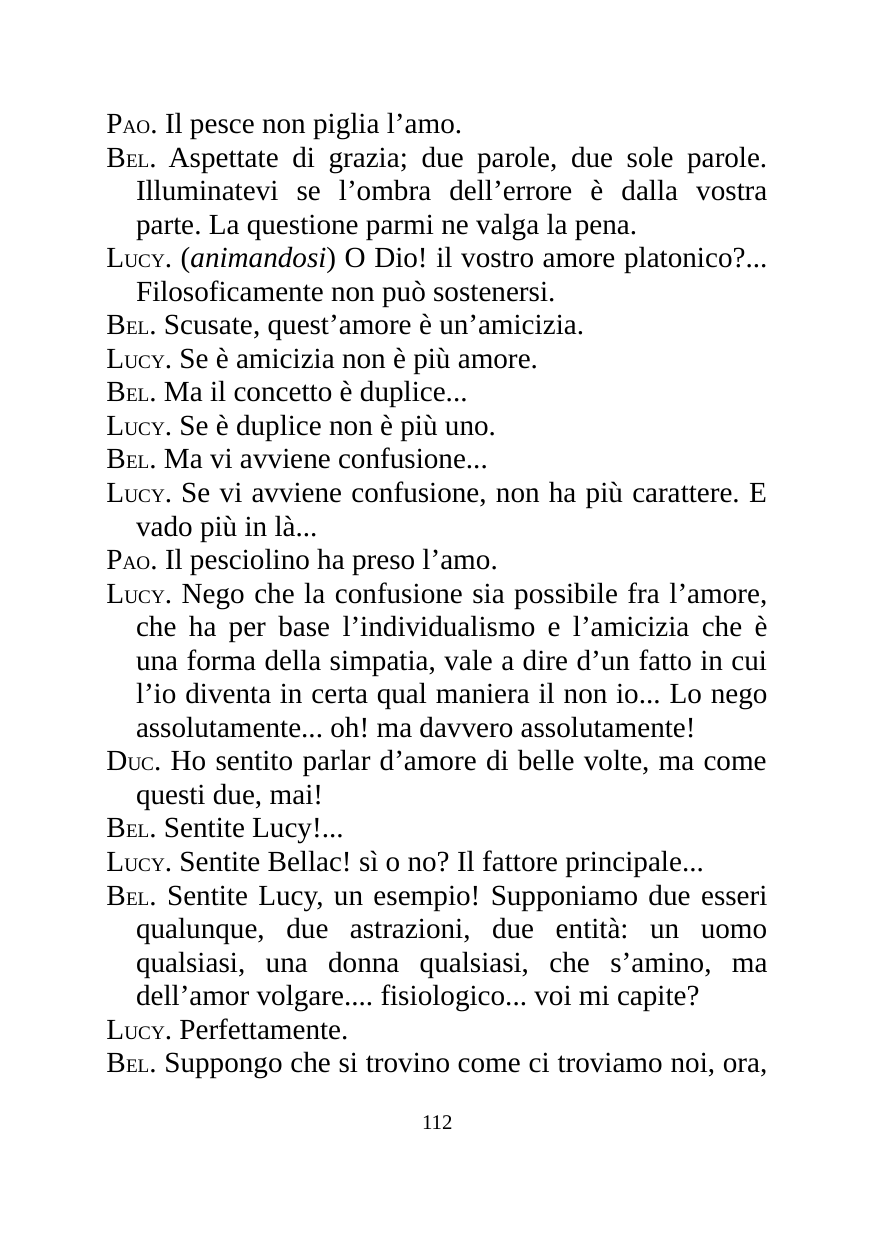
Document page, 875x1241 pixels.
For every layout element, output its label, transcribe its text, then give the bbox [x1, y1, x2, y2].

text Lucy. Nego che la confusione sia possibile fra l’amore, che ha per base l’individualismo e l’amicizia che è una forma della simpatia, vale a dire d’un fatto in cui l’io diventa in certa qual maniera il non io... Lo nego assolutamente... oh! ma davvero assolutamente! [106, 576, 768, 743]
text Pao. Il pesce non piglia l’amo. [106, 106, 768, 140]
text Lucy. Se è duplice non è più uno. [106, 408, 768, 442]
text Bel. Suppongo che si trovino come ci troviamo noi, ora, [106, 1045, 768, 1079]
text Bel. Aspettate di grazia; due parole, due sole parole. Illuminatevi se l’ombra dell’errore è dalla vostra parte. La questione parmi ne valga la pena. [106, 140, 768, 240]
text Duc. Ho sentito parlar d’amore di belle volte, ma come questi due, mai! [106, 743, 768, 811]
text Lucy. (animandosi) O Dio! il vostro amore platonico?... Filosoficamente non può sostenersi. [106, 240, 768, 307]
text Bel. Ma il concetto è duplice... [106, 374, 768, 408]
text Lucy. Se è amicizia non è più amore. [106, 341, 768, 374]
text Bel. Sentite Lucy, un esempio! Supponiamo due esseri qualunque, due astrazioni, due entità: un uomo qualsiasi, una donna qualsiasi, che s’amino, ma dell’amor volgare.... fisiologico... voi mi capite? [106, 878, 768, 1012]
text Bel. Sentite Lucy!... [106, 811, 768, 844]
text Lucy. Se vi avviene confusione, non ha più carattere. E vado più in là... [106, 475, 768, 542]
text Bel. Scusate, quest’amore è un’amicizia. [106, 307, 768, 341]
text Lucy. Perfettamente. [106, 1012, 768, 1045]
text Pao. Il pesciolino ha preso l’amo. [106, 542, 768, 576]
text Lucy. Sentite Bellac! sì o no? Il fattore principale... [106, 844, 768, 878]
text Bel. Ma vi avviene confusione... [106, 442, 768, 475]
